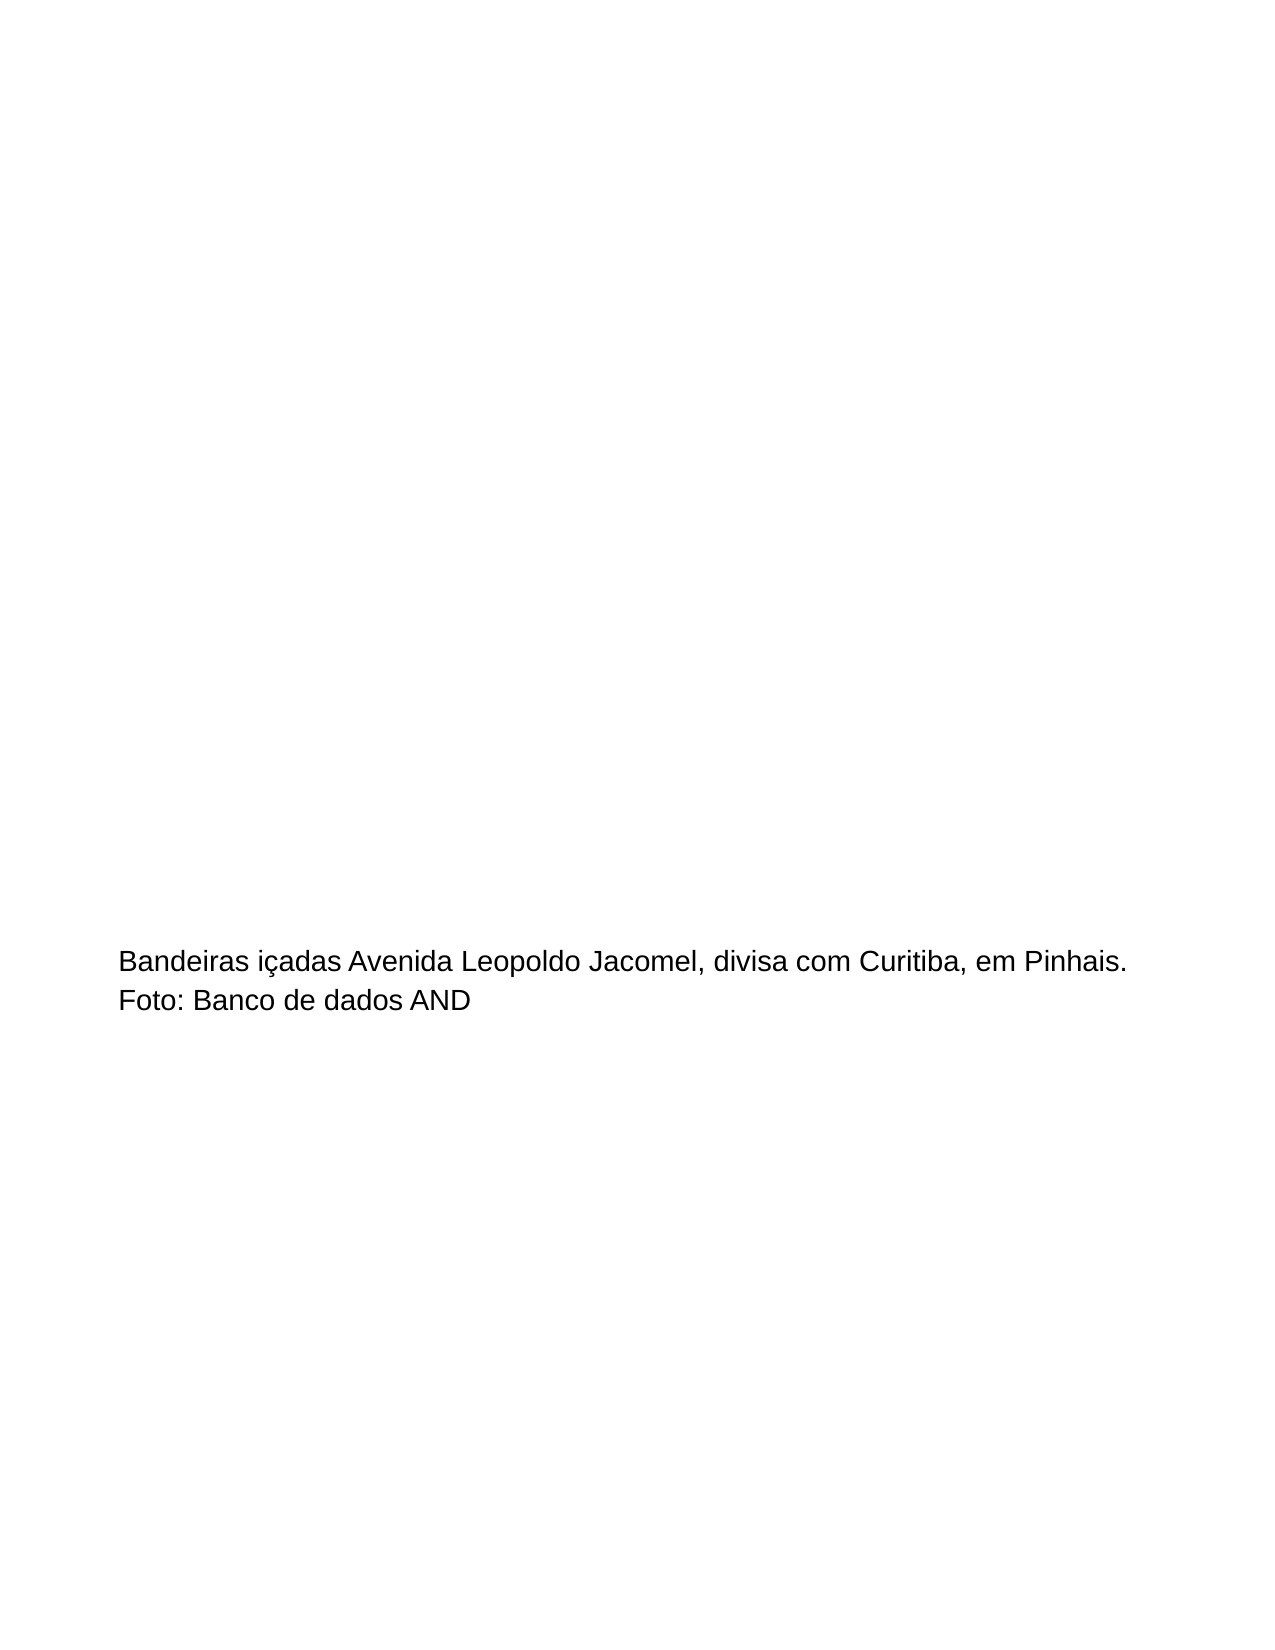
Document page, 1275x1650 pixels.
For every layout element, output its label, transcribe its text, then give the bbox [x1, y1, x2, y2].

text Bandeiras içadas Avenida Leopoldo Jacomel, divisa com Curitiba, em Pinhais. Foto: Banco de dados AND [118, 944, 1157, 1016]
